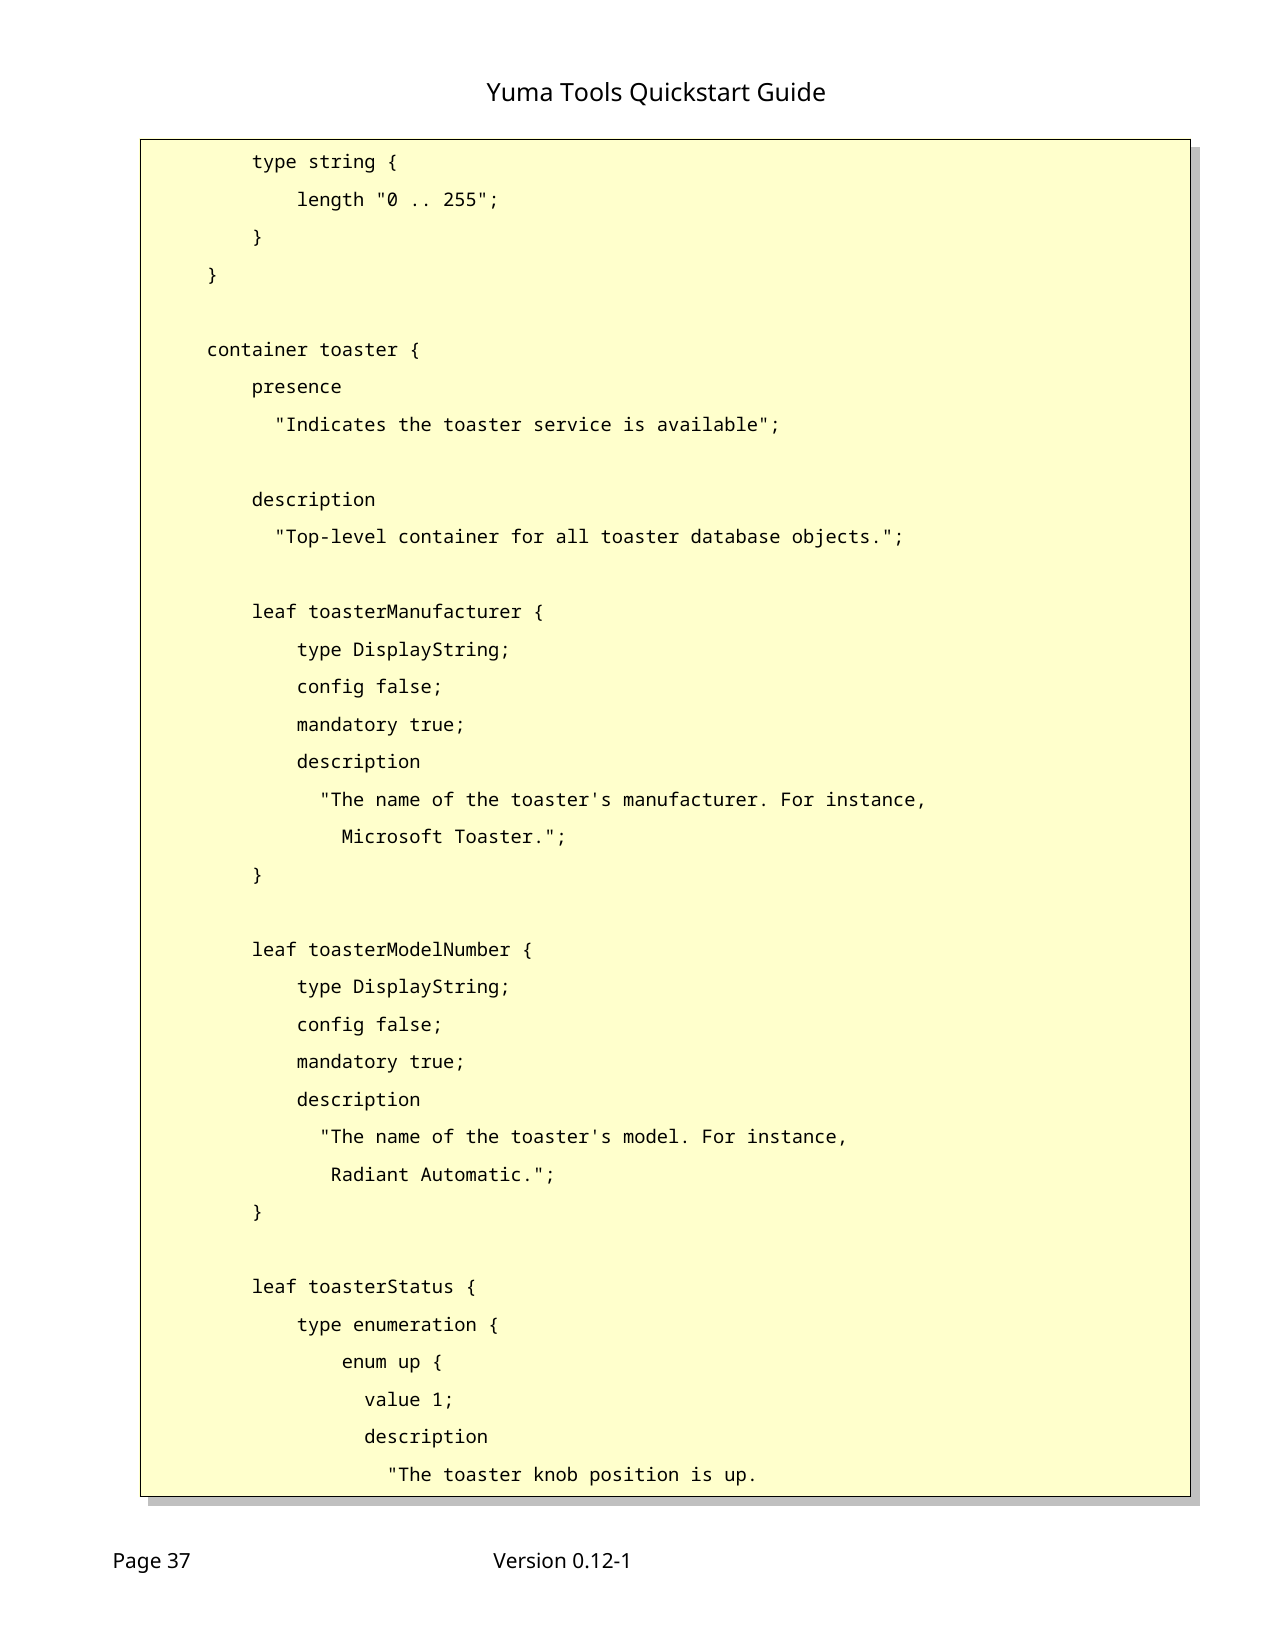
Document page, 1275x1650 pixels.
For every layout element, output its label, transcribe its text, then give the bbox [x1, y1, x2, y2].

text leaf toasterManufacturer { [141, 588, 1190, 624]
text value 1; [141, 1376, 1190, 1412]
text config false; [141, 663, 1190, 699]
text Microsoft Toaster."; [141, 813, 1190, 849]
text description [141, 476, 1190, 512]
text description [141, 738, 1190, 774]
text leaf toasterStatus { [141, 1263, 1190, 1299]
text mandatory true; [141, 1038, 1190, 1074]
text "The name of the toaster's model. For instance, [141, 1113, 1190, 1149]
text } [141, 1188, 1190, 1224]
text description [141, 1413, 1190, 1449]
text } [141, 851, 1190, 887]
text } [141, 251, 1190, 287]
text "The name of the toaster's manufacturer. For instance, [141, 776, 1190, 812]
text config false; [141, 1001, 1190, 1037]
text description [141, 1076, 1190, 1112]
text type enumeration { [141, 1301, 1190, 1337]
text } [141, 213, 1190, 249]
text "Top-level container for all toaster database objects."; [141, 513, 1190, 549]
text "Indicates the toaster service is available"; [141, 401, 1190, 437]
text length "0 .. 255"; [141, 176, 1190, 212]
text mandatory true; [141, 701, 1190, 737]
text "The toaster knob position is up. [141, 1451, 1190, 1496]
text presence [141, 363, 1190, 399]
text leaf toasterModelNumber { [141, 926, 1190, 962]
text type string { [141, 140, 1190, 174]
text container toaster { [141, 326, 1190, 362]
text type DisplayString; [141, 626, 1190, 662]
text type DisplayString; [141, 963, 1190, 999]
text enum up { [141, 1338, 1190, 1374]
text Radiant Automatic."; [141, 1151, 1190, 1187]
